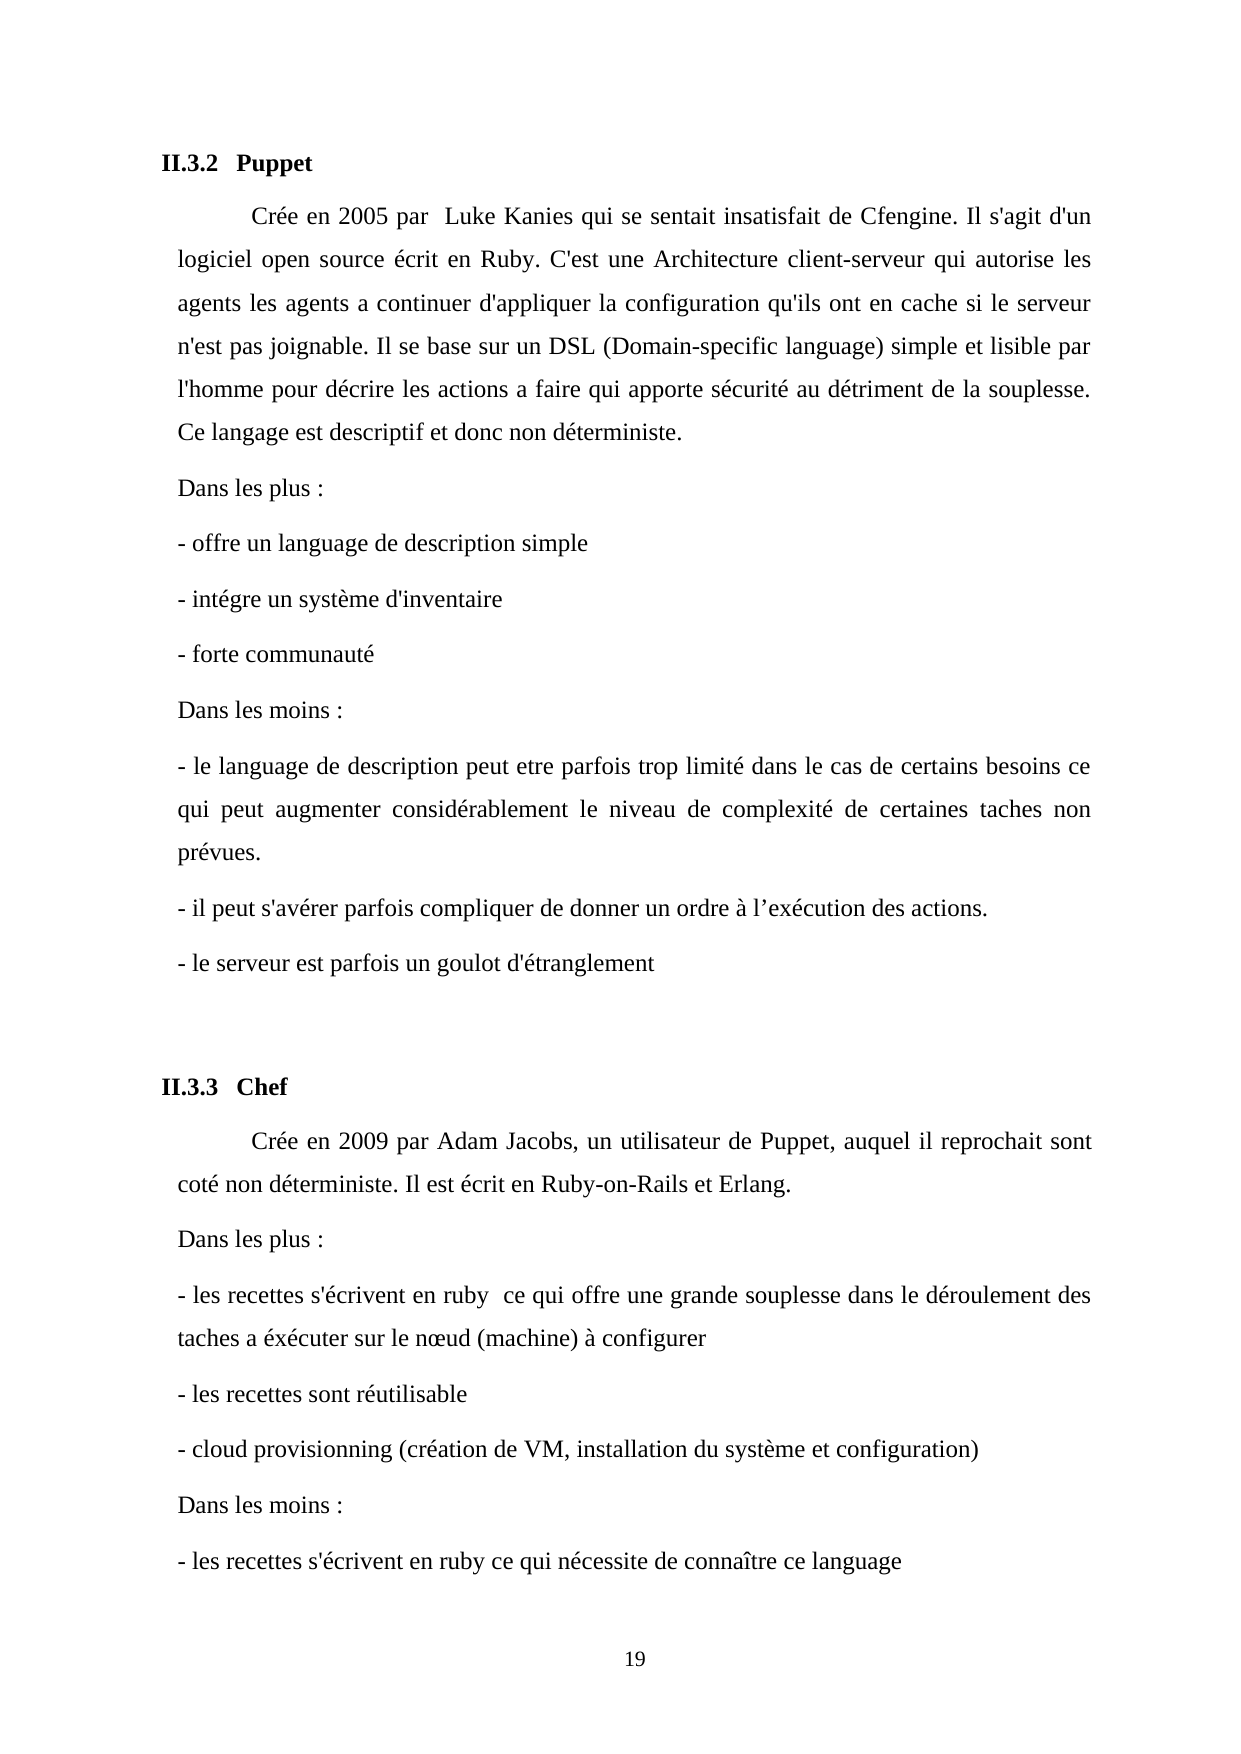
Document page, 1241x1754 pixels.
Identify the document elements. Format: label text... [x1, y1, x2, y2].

subtitle Puppet [161, 148, 1092, 176]
text - il peut s'avérer parfois compliquer de donner un ordre à l’exécution des actions. [177, 893, 1092, 921]
text - offre un language de description simple [177, 528, 1092, 557]
text Dans les moins : [177, 1490, 1092, 1519]
text - le serveur est parfois un goulot d'étranglement [177, 948, 1092, 977]
text - les recettes s'écrivent en ruby ce qui nécessite de connaître ce language [177, 1546, 1092, 1574]
text - cloud provisionning (création de VM, installation du système et configuration) [177, 1434, 1092, 1463]
text - forte communauté [177, 639, 1092, 668]
text - intégre un système d'inventaire [177, 584, 1092, 613]
text Crée en 2009 par Adam Jacobs, un utilisateur de Puppet, auquel il reprochait sont coté non déterministe. Il est écrit en Ruby-on-Rails et Erlang. [177, 1126, 1092, 1198]
text Crée en 2005 par Luke Kanies qui se sentait insatisfait de Cfengine. Il s'agit d'un logiciel open source écrit en Ruby. C'est une Architecture client-serveur qui autorise les agents les agents a continuer d'appliquer la configuration qu'ils ont en cache si le serveur n'est pas joignable. Il se base sur un DSL (Domain-specific language) simple et lisible par l'homme pour décrire les actions a faire qui apporte sécurité au détriment de la souplesse. Ce langage est descriptif et donc non déterministe. [177, 201, 1092, 446]
text Dans les plus : [177, 1224, 1092, 1253]
text Dans les moins : [177, 695, 1092, 724]
text - le language de description peut etre parfois trop limité dans le cas de certains besoins ce qui peut augmenter considérablement le niveau de complexité de certaines taches non prévues. [177, 751, 1092, 866]
text - les recettes sont réutilisable [177, 1379, 1092, 1408]
subtitle Chef [161, 1072, 1092, 1101]
text Dans les plus : [177, 473, 1092, 501]
text - les recettes s'écrivent en ruby ce qui offre une grande souplesse dans le déroulement des taches a éxécuter sur le nœud (machine) à configurer [177, 1280, 1092, 1352]
